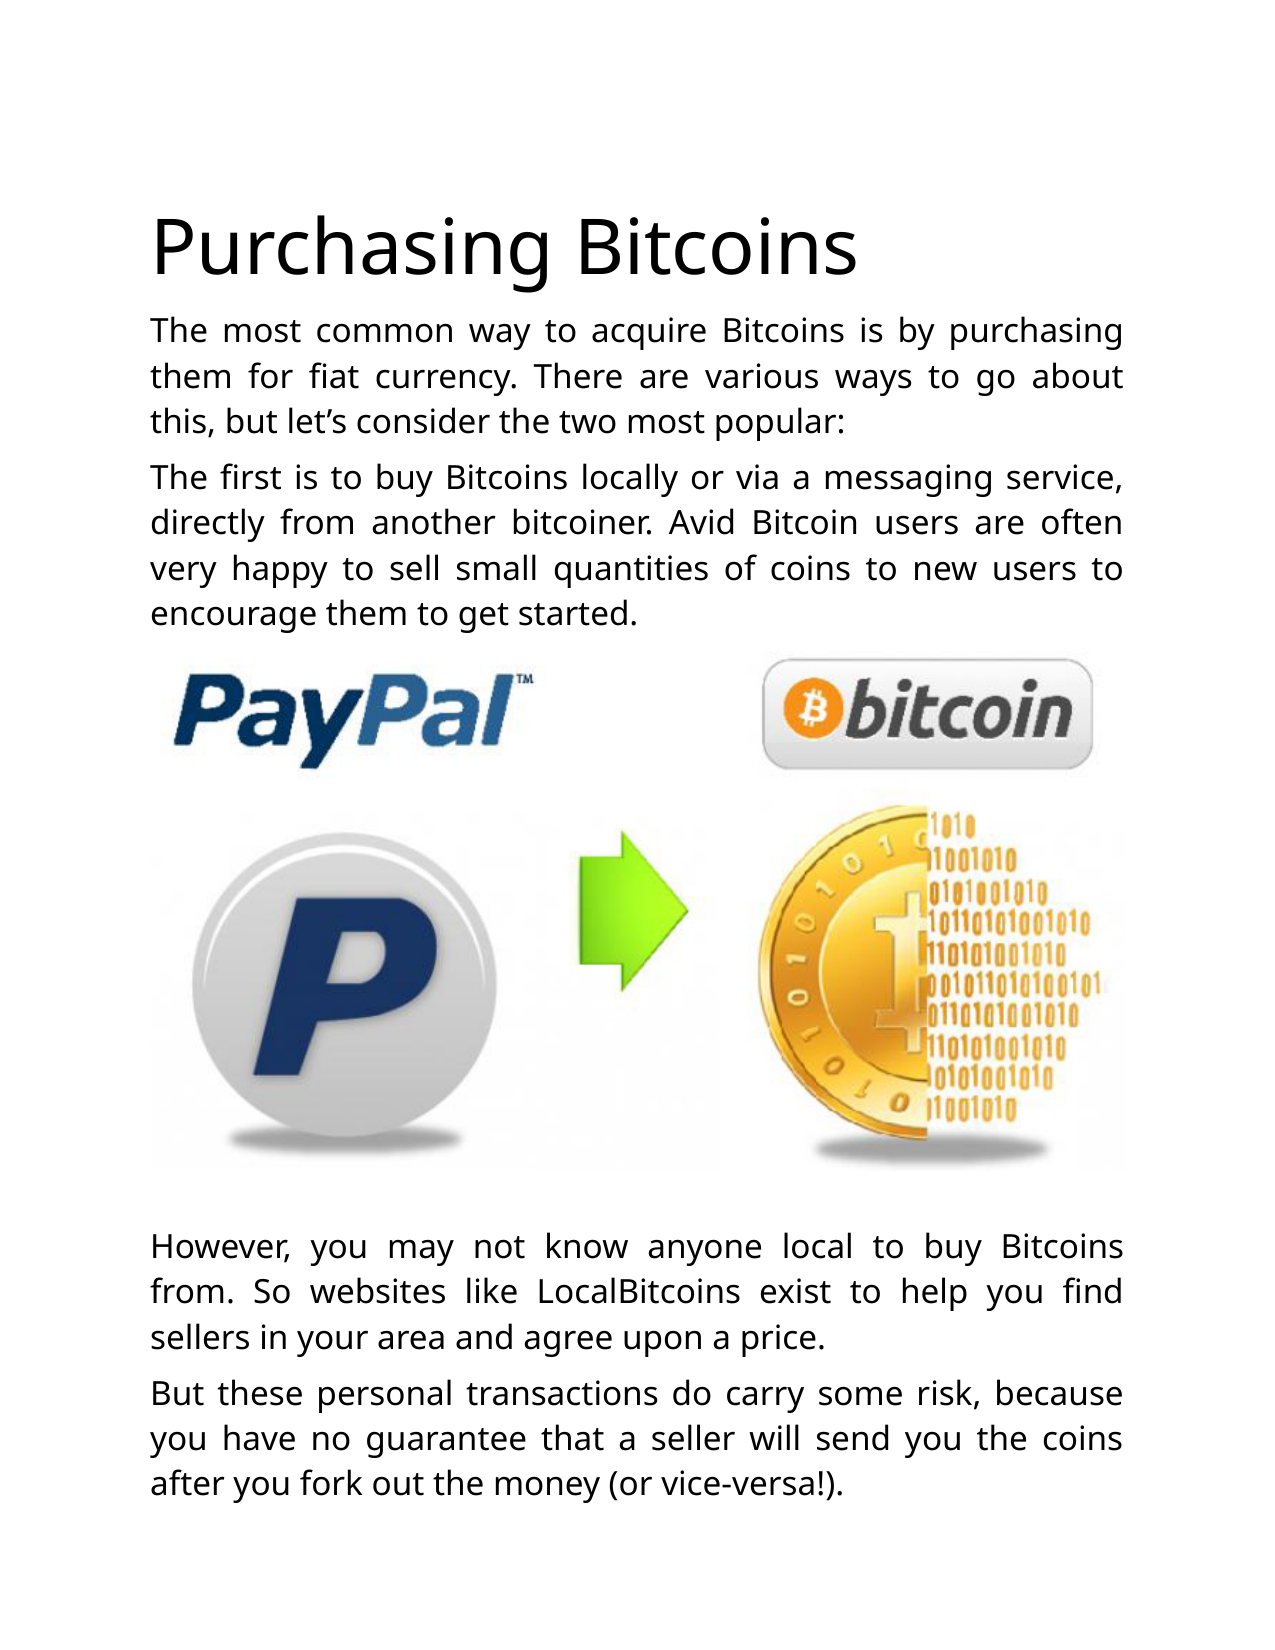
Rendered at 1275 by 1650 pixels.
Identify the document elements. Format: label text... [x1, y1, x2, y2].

text However, you may not know anyone local to buy Bitcoins from. So websites like LocalBitcoins exist to help you find sellers in your area and agree upon a price. [150, 1223, 1125, 1359]
text But these personal transactions do carry some risk, because you have no guarantee that a seller will send you the coins after you fork out the money (or vice-versa!). [150, 1369, 1125, 1506]
text The first is to buy Bitcoins locally or via a messaging service, directly from another bitcoiner. Avid Bitcoin users are often very happy to sell small quantities of coins to new users to encourage them to get started. [150, 454, 1125, 635]
picture [150, 645, 1125, 1171]
subtitle Purchasing Bitcoins [150, 192, 1125, 297]
text The most common way to acquire Bitcoins is by purchasing them for fiat currency. There are various ways to go about this, but let’s consider the two most popular: [150, 307, 1125, 443]
